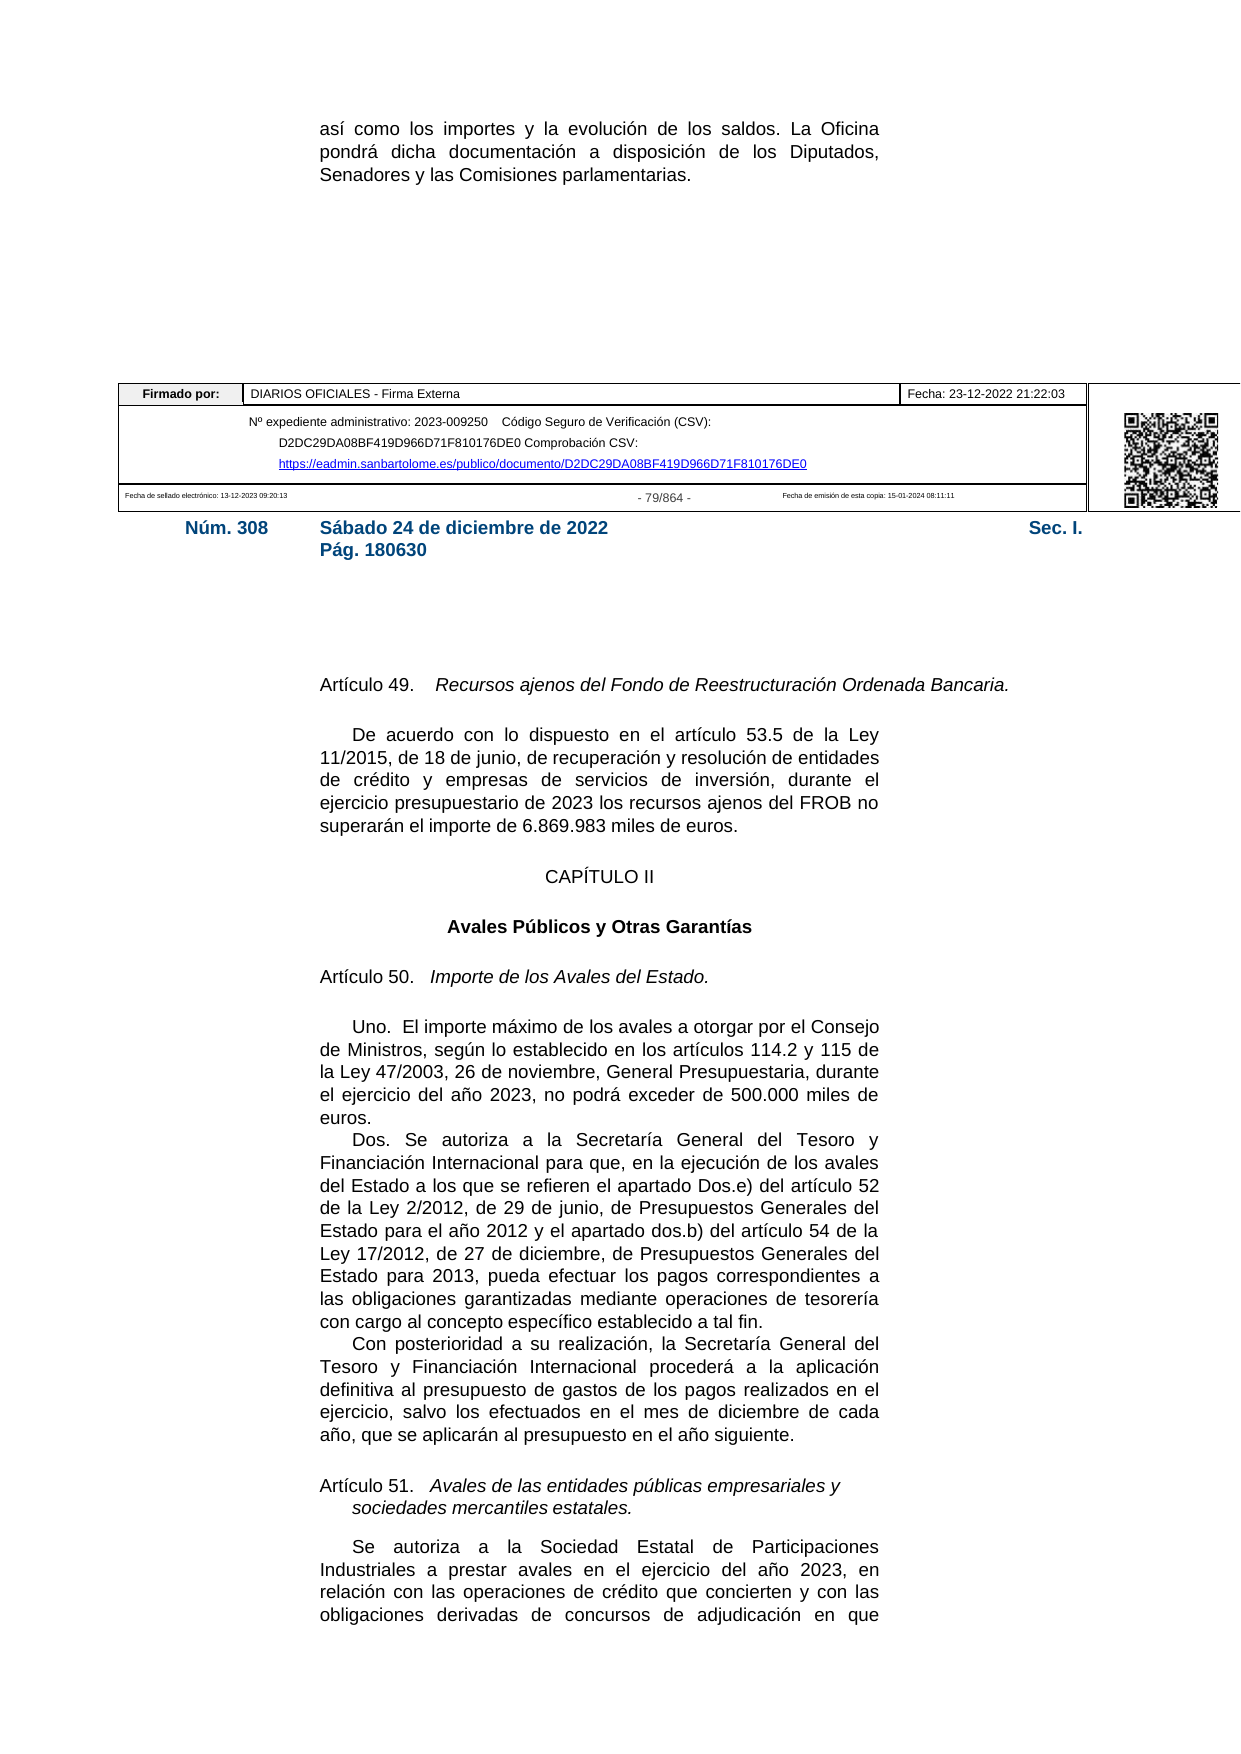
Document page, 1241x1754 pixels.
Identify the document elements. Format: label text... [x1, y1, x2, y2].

table_header DIARIOS OFICIALES - Firma Externa [244, 384, 899, 404]
text Se autoriza a la Sociedad Estatal de Participaciones Industriales a prestar avales en el ejercicio del año 2023, en relación con las operaciones de crédito que concierten y con las obligaciones derivadas de concursos de adjudicación en que [319, 1536, 880, 1626]
text CAPÍTULO II [118, 866, 1081, 887]
table_header Firmado por: [119, 384, 242, 402]
text De acuerdo con lo dispuesto en el artículo 53.5 de la Ley 11/2015, de 18 de junio, de recuperación y resolución de entidades de crédito y empresas de servicios de inversión, durante el ejercicio presupuestario de 2023 los recursos ajenos del FROB no superarán el importe de 6.869.983 miles de euros. [319, 724, 879, 836]
text Dos. Se autoriza a la Secretaría General del Tesoro y Financiación Internacional para que, en la ejecución de los avales del Estado a los que se refieren el apartado Dos.e) del artículo 52 de la Ley 2/2012, de 29 de junio, de Presupuestos Generales del Estado para el año 2012 y el apartado dos.b) del artículo 54 de la Ley 17/2012, de 27 de diciembre, de Presupuestos Generales del Estado para 2013, pueda efectuar los pagos correspondientes a las obligaciones garantizadas mediante operaciones de tesorería con cargo al concepto específico establecido a tal fin. [319, 1129, 879, 1332]
text Núm. 308 Sábado 24 de diciembre de 2022 Sec. I. Pág. 180630 [185, 517, 1122, 560]
text Uno. El importe máximo de los avales a otorgar por el Consejo de Ministros, según lo establecido en los artículos 114.2 y 115 de la Ley 47/2003, 26 de noviembre, General Presupuestaria, durante el ejercicio del año 2023, no podrá exceder de 500.000 miles de euros. [319, 1016, 879, 1128]
table_header [1089, 384, 1240, 511]
text Artículo 50. Importe de los Avales del Estado. [319, 966, 1122, 987]
table_header Fecha: 23-12-2022 21:22:03 [901, 384, 1086, 404]
text así como los importes y la evolución de los saldos. La Oficina pondrá dicha documentación a disposición de los Diputados, Senadores y las Comisiones parlamentarias. [319, 118, 879, 185]
text Artículo 51. Avales de las entidades públicas empresariales y sociedades mercantiles estatales. [319, 1474, 879, 1519]
table_cell Fecha de sellado electrónico: 13-12-2023 09:20:13 - 79/864 - Fecha de emisión de esta copia: 15-01-2024 08:11:11 [119, 485, 1086, 511]
text Artículo 49. Recursos ajenos del Fondo de Reestructuración Ordenada Bancaria. [319, 674, 1122, 695]
table_cell Nº expediente administrativo: 2023-009250 Código Seguro de Verificación (CSV): D2DC29DA08BF419D966D71F810176DE0 Comprobación CSV: https://eadmin.sanbartolome.es/publico/documento/D2DC29DA08BF419D966D71F810176DE0 [119, 406, 1086, 483]
text Con posterioridad a su realización, la Secretaría General del Tesoro y Financiación Internacional procederá a la aplicación definitiva al presupuesto de gastos de los pagos realizados en el ejercicio, salvo los efectuados en el mes de diciembre de cada año, que se aplicarán al presupuesto en el año siguiente. [319, 1333, 879, 1446]
text Avales Públicos y Otras Garantías [321, 916, 878, 938]
